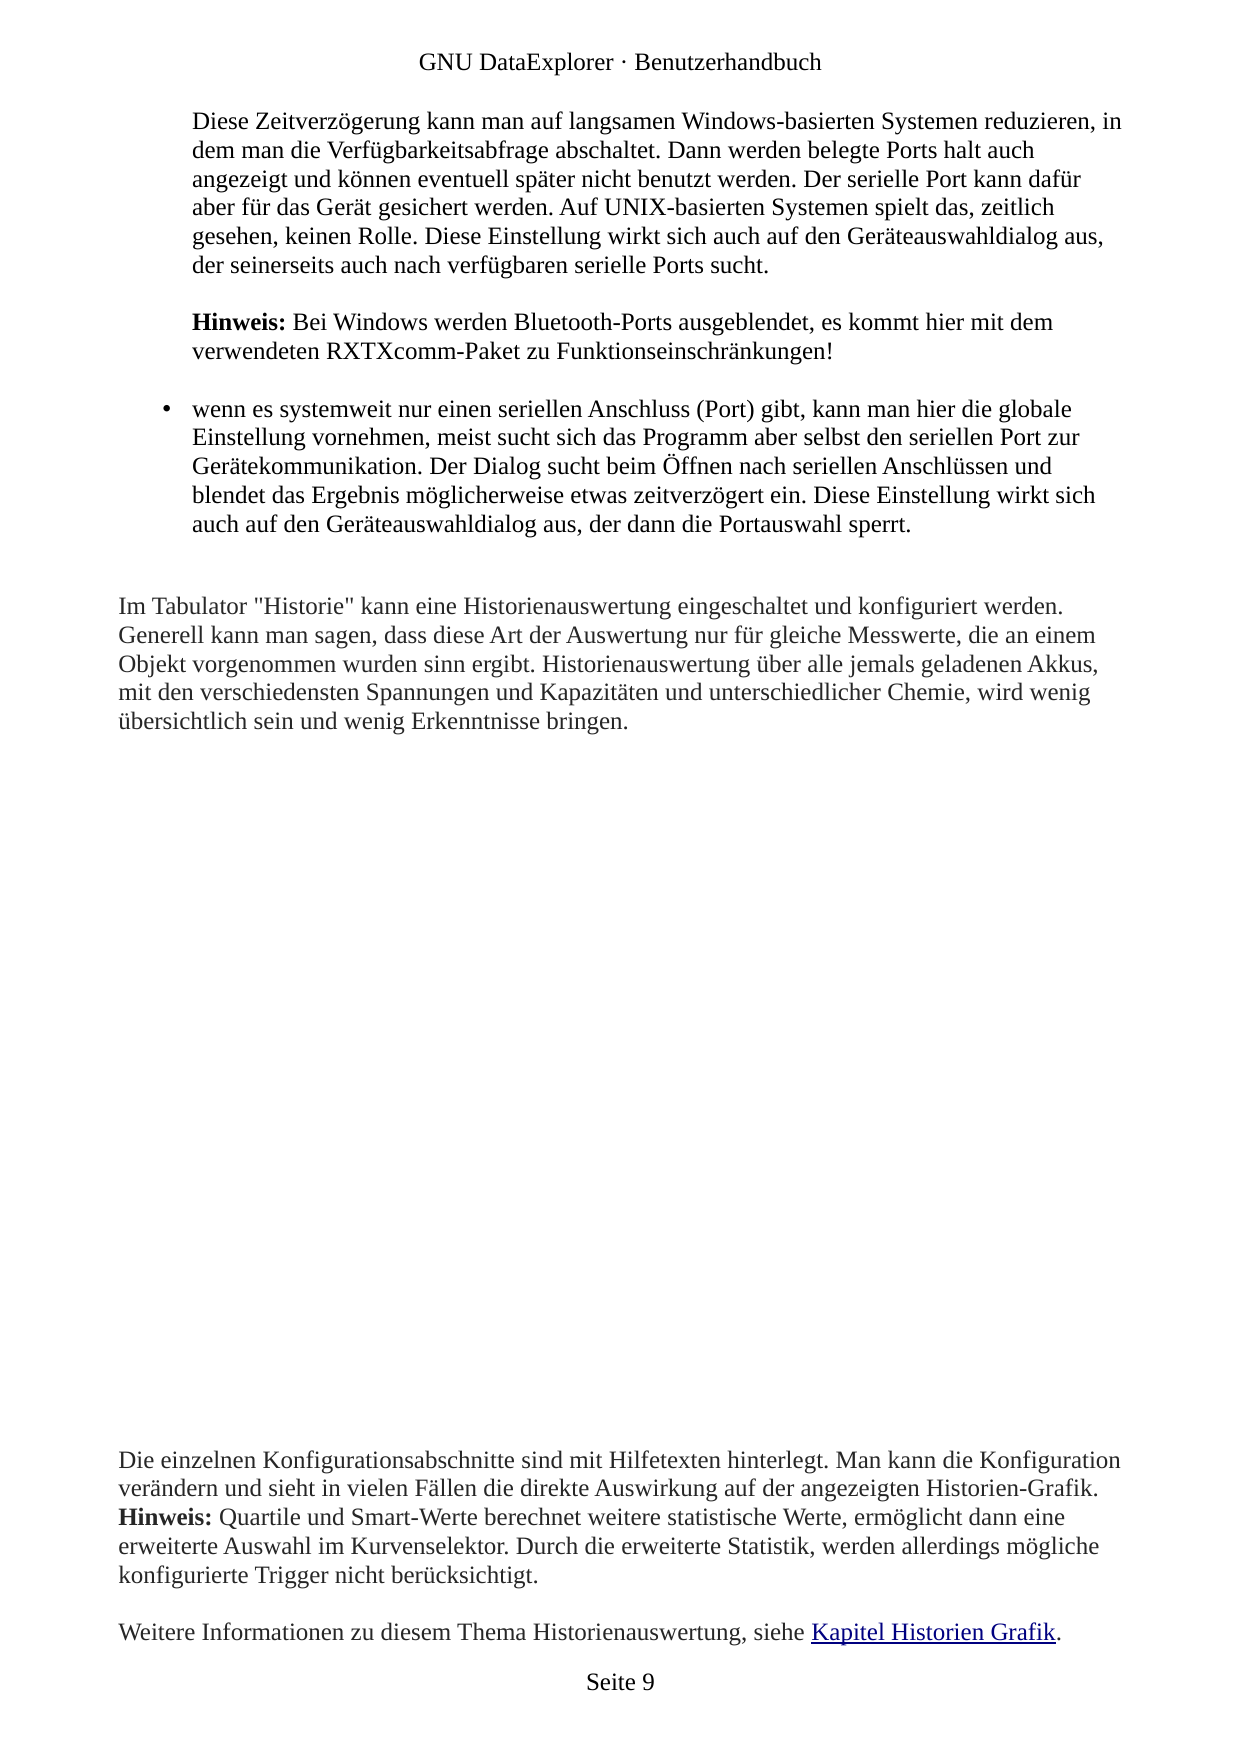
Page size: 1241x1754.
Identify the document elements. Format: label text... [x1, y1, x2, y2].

text Hinweis: Quartile und Smart-Werte berechnet weitere statistische Werte, ermöglicht dann eine erweiterte Auswahl im Kurvenselektor. Durch die erweiterte Statistik, werden allerdings mögliche konfigurierte Trigger nicht berücksichtigt. [118, 1502, 1122, 1588]
text Im Tabulator "Historie" kann eine Historienauswertung eingeschaltet und konfiguriert werden. Generell kann man sagen, dass diese Art der Auswertung nur für gleiche Messwerte, die an einem Objekt vorgenommen wurden sinn ergibt. Historienauswertung über alle jemals geladenen Akkus, mit den verschiedensten Spannungen und Kapazitäten und unterschiedlicher Chemie, wird wenig übersichtlich sein und wenig Erkenntnisse bringen. [118, 591, 1122, 735]
text Die einzelnen Konfigurationsabschnitte sind mit Hilfetexten hinterlegt. Man kann die Konfiguration verändern und sieht in vielen Fällen die direkte Auswirkung auf der angezeigten Historien-Grafik. [118, 1445, 1122, 1502]
list Diese Zeitverzögerung kann man auf langsamen Windows-basierten Systemen reduzieren, in dem man die Verfügbarkeitsabfrage abschaltet. Dann werden belegte Ports halt auch angezeigt und können eventuell später nicht benutzt werden. Der serielle Port kann dafür aber für das Gerät gesichert werden. Auf UNIX-basierten Systemen spielt das, zeitlich gesehen, keinen Rolle. Diese Einstellung wirkt sich auch auf den Geräteauswahldialog aus, der seinerseits auch nach verfügbaren serielle Ports sucht. Hinweis: Bei Windows werden Bluetooth-Ports ausgeblendet, es kommt hier mit dem verwendeten RXTXcomm-Paket zu Funktionseinschränkungen! [162, 106, 1122, 394]
list wenn es systemweit nur einen seriellen Anschluss (Port) gibt, kann man hier die globale Einstellung vornehmen, meist sucht sich das Programm aber selbst den seriellen Port zur Gerätekommunikation. Der Dialog sucht beim Öffnen nach seriellen Anschlüssen und blendet das Ergebnis möglicherweise etwas zeitverzögert ein. Diese Einstellung wirkt sich auch auf den Geräteauswahldialog aus, der dann die Portauswahl sperrt. [162, 394, 1122, 537]
text Weitere Informationen zu diesem Thema Historienauswertung, siehe Kapitel Historien Grafik. [118, 1617, 1122, 1646]
